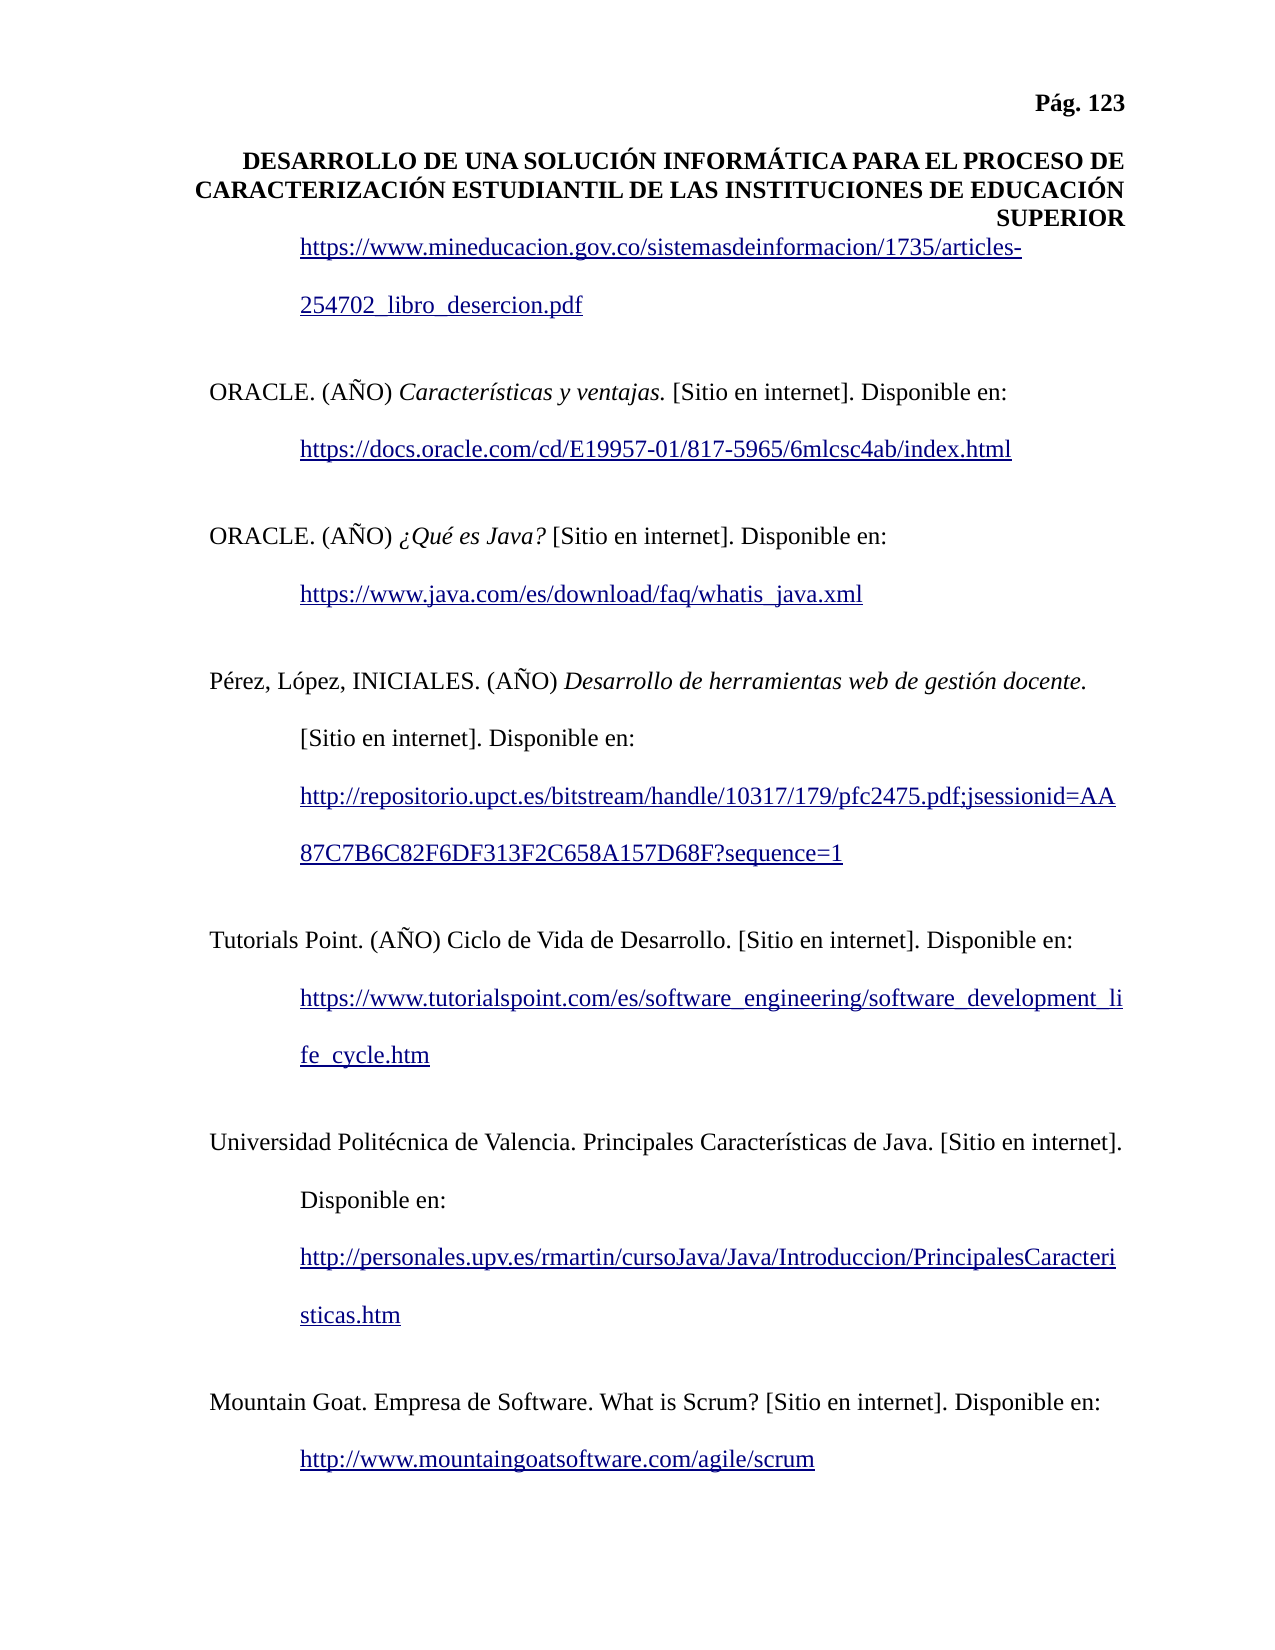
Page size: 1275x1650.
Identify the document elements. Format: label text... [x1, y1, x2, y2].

text Mountain Goat. Empresa de Software. What is Scrum? [Sitio en internet]. Disponible en: http://www.mountaingoatsoftware.com/agile/scrum [209, 1387, 1125, 1473]
text Universidad Politécnica de Valencia. Principales Características de Java. [Sitio en internet]. Disponible en: http://personales.upv.es/rmartin/cursoJava/Java/Introduccion/PrincipalesCaracteristicas.htm [209, 1127, 1125, 1328]
text Tutorials Point. (AÑO) Ciclo de Vida de Desarrollo. [Sitio en internet]. Disponible en: https://www.tutorialspoint.com/es/software_engineering/software_development_life_cycle.htm [209, 925, 1125, 1069]
text Pérez, López, INICIALES. (AÑO) Desarrollo de herramientas web de gestión docente. [Sitio en internet]. Disponible en: http://repositorio.upct.es/bitstream/handle/10317/179/pfc2475.pdf;jsessionid=AA87C7B6C82F6DF313F2C658A157D68F?sequence=1 [209, 666, 1125, 867]
text https://www.mineducacion.gov.co/sistemasdeinformacion/1735/articles-254702_libro_desercion.pdf [209, 232, 1125, 318]
text ORACLE. (AÑO) ¿Qué es Java? [Sitio en internet]. Disponible en: https://www.java.com/es/download/faq/whatis_java.xml [209, 521, 1125, 607]
text ORACLE. (AÑO) Características y ventajas. [Sitio en internet]. Disponible en: https://docs.oracle.com/cd/E19957-01/817-5965/6mlcsc4ab/index.html [209, 377, 1125, 463]
